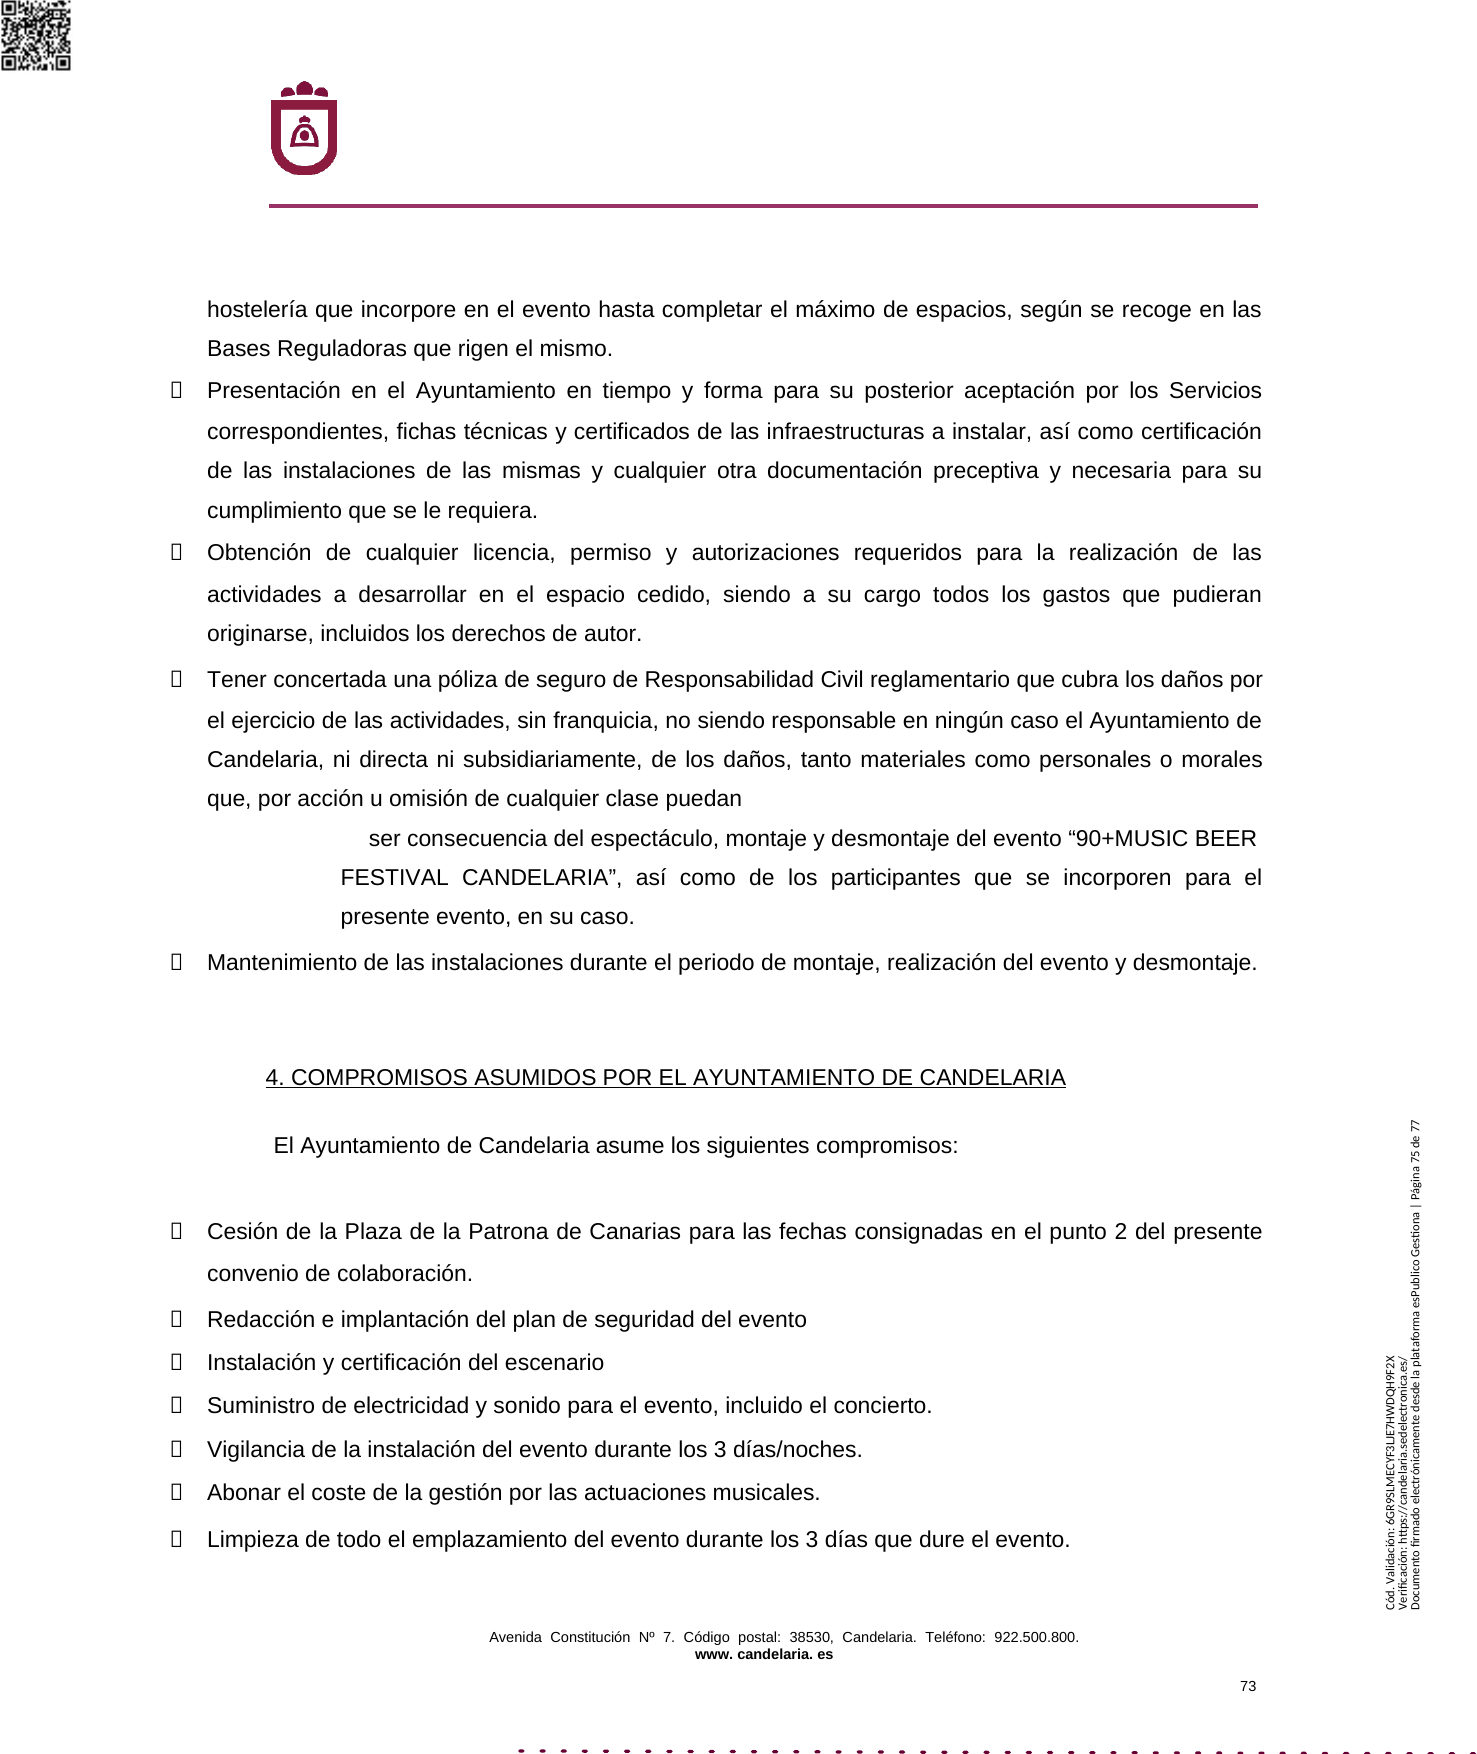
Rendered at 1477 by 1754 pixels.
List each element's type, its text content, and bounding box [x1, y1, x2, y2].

list hostelería que incorpore en el evento hasta completar el máximo de espacios, según se recoge en las Bases Reguladoras que rigen el mismo. [169, 296, 1263, 361]
list Limpieza de todo el emplazamiento del evento durante los 3 días que dure el evento. [169, 1523, 1263, 1554]
subtitle 4. COMPROMISOS ASUMIDOS POR EL AYUNTAMIENTO DE CANDELARIA [265, 1064, 1269, 1090]
text El Ayuntamiento de Candelaria asume los siguientes compromisos: [267, 1132, 1263, 1158]
list Instalación y certificación del escenario [169, 1346, 1263, 1377]
text ser consecuencia del espectáculo, montaje y desmontaje del evento “90+MUSIC BEER [207, 825, 1263, 851]
list Cesión de la Plaza de la Patrona de Canarias para las fechas consignadas en el punto 2 del presente convenio de colaboración. [169, 1215, 1263, 1286]
list Suministro de electricidad y sonido para el evento, incluido el concierto. [169, 1389, 1263, 1420]
list Abonar el coste de la gestión por las actuaciones musicales. [169, 1476, 1263, 1507]
list Redacción e implantación del plan de seguridad del evento [169, 1302, 1263, 1334]
list Vigilancia de la instalación del evento durante los 3 días/noches. [169, 1433, 1263, 1464]
list Tener concertada una póliza de seguro de Responsabilidad Civil reglamentario que cubra los daños por el ejercicio de las actividades, sin franquicia, no siendo responsable en ningún caso el Ayuntamiento de Candelaria, ni directa ni subsidiariamente, de los daños, tanto materiales como personales o morales que, por acción u omisión de cualquier clase puedan [169, 663, 1263, 812]
list Presentación en el Ayuntamiento en tiempo y forma para su posterior aceptación por los Servicios correspondientes, fichas técnicas y certificados de las infraestructuras a instalar, así como certificación de las instalaciones de las mismas y cualquier otra documentación preceptiva y necesaria para su cumplimiento que se le requiera. [169, 374, 1263, 523]
text FESTIVAL CANDELARIA”, así como de los participantes que se incorporen para el presente evento, en su caso. [340, 864, 1263, 929]
list Obtención de cualquier licencia, permiso y autorizaciones requeridos para la realización de las actividades a desarrollar en el espacio cedido, siendo a su cargo todos los gastos que pudieran originarse, incluidos los derechos de autor. [169, 536, 1263, 646]
list Mantenimiento de las instalaciones durante el periodo de montaje, realización del evento y desmontaje. [169, 946, 1263, 977]
